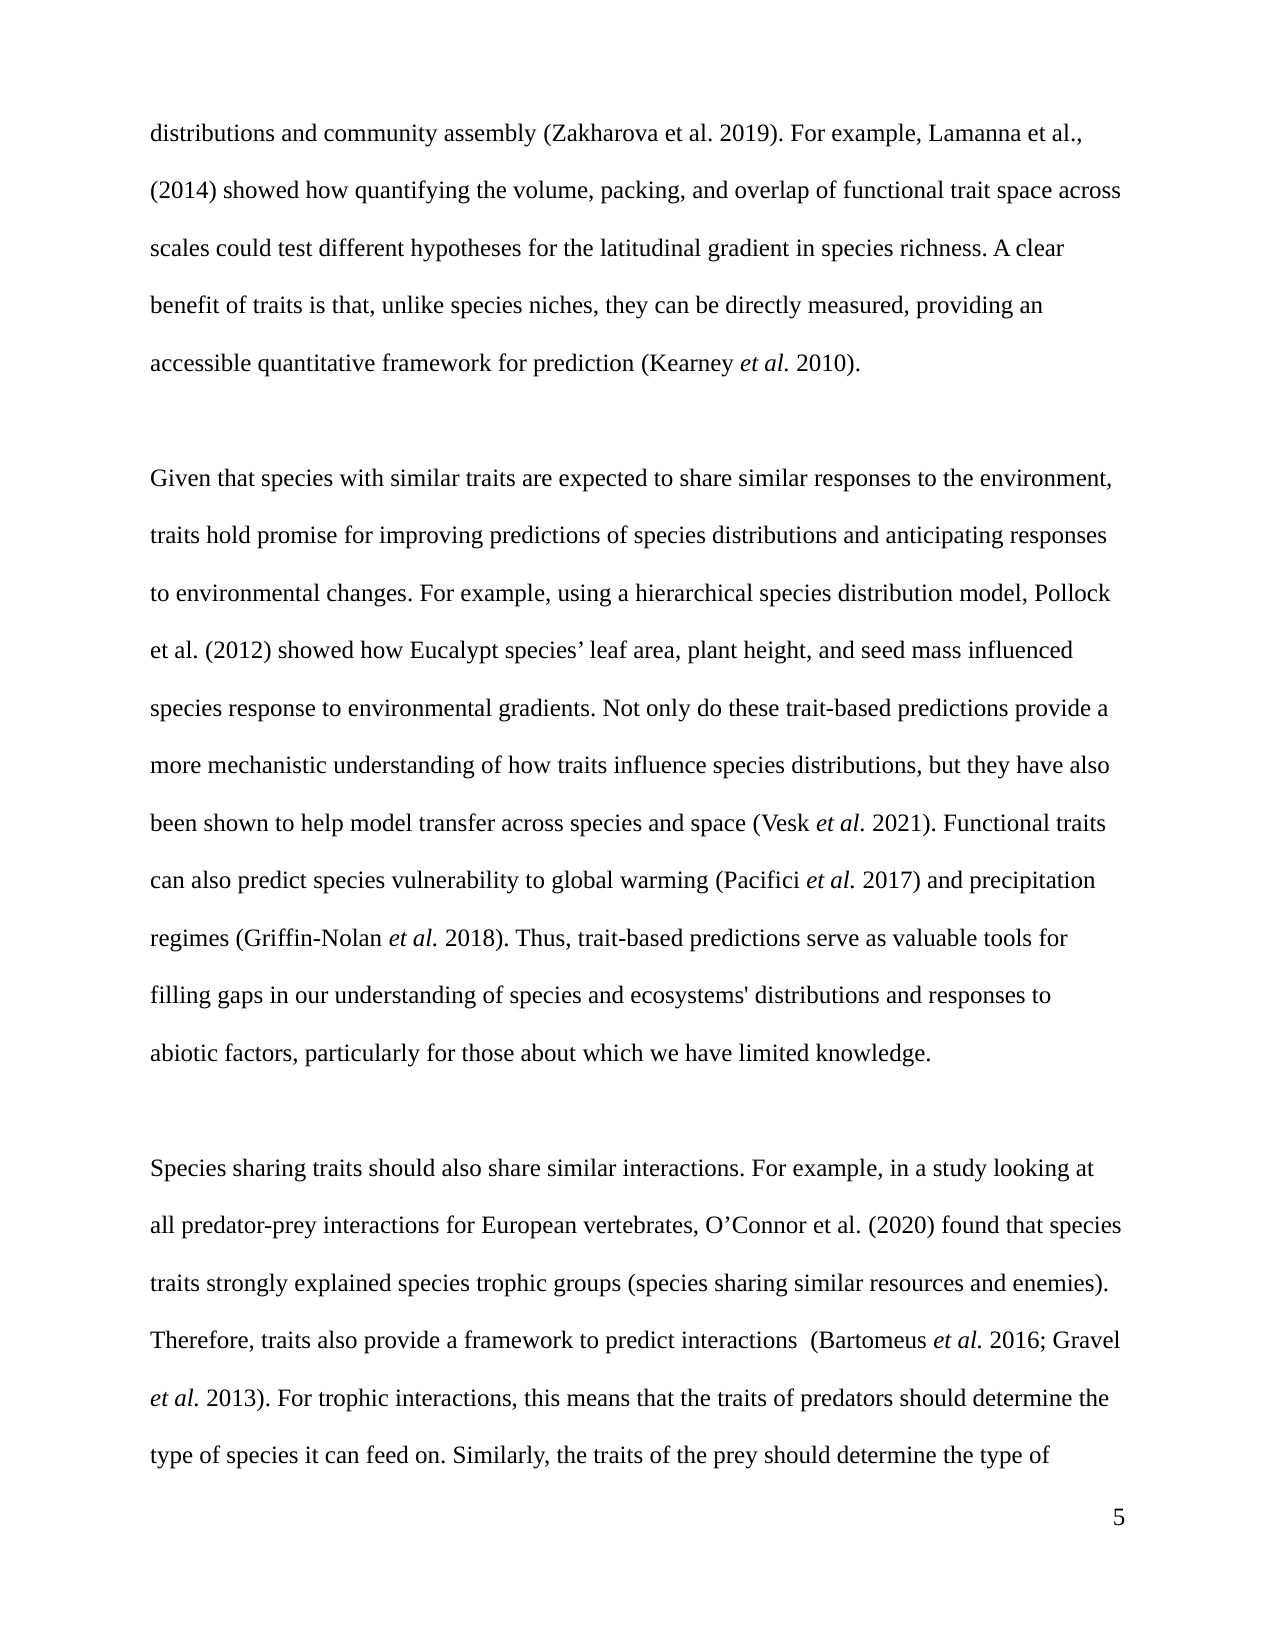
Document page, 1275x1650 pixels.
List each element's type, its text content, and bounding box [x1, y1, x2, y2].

text Given that species with similar traits are expected to share similar responses to the environment, traits hold promise for improving predictions of species distributions and anticipating responses to environmental changes. For example, using a hierarchical species distribution model, Pollock et al. (2012) showed how Eucalypt species’ leaf area, plant height, and seed mass influenced species response to environmental gradients. Not only do these trait-based predictions provide a more mechanistic understanding of how traits influence species distributions, but they have also been shown to help model transfer across species and space (Vesk et al. 2021). Functional traits can also predict species vulnerability to global warming (Pacifici et al. 2017) and precipitation regimes (Griffin-Nolan et al. 2018). Thus, trait-based predictions serve as valuable tools for filling gaps in our understanding of species and ecosystems' distributions and responses to abiotic factors, particularly for those about which we have limited knowledge. [150, 463, 1125, 1067]
text distributions and community assembly (Zakharova et al. 2019). For example, Lamanna et al., (2014) showed how quantifying the volume, packing, and overlap of functional trait space across scales could test different hypotheses for the latitudinal gradient in species richness. A clear benefit of traits is that, unlike species niches, they can be directly measured, providing an accessible quantitative framework for prediction (Kearney et al. 2010). [150, 118, 1125, 377]
text Species sharing traits should also share similar interactions. For example, in a study looking at all predator-prey interactions for European vertebrates, O’Connor et al. (2020) found that species traits strongly explained species trophic groups (species sharing similar resources and enemies). Therefore, traits also provide a framework to predict interactions (Bartomeus et al. 2016; Gravel et al. 2013). For trophic interactions, this means that the traits of predators should determine the type of species it can feed on. Similarly, the traits of the prey should determine the type of [150, 1153, 1125, 1469]
